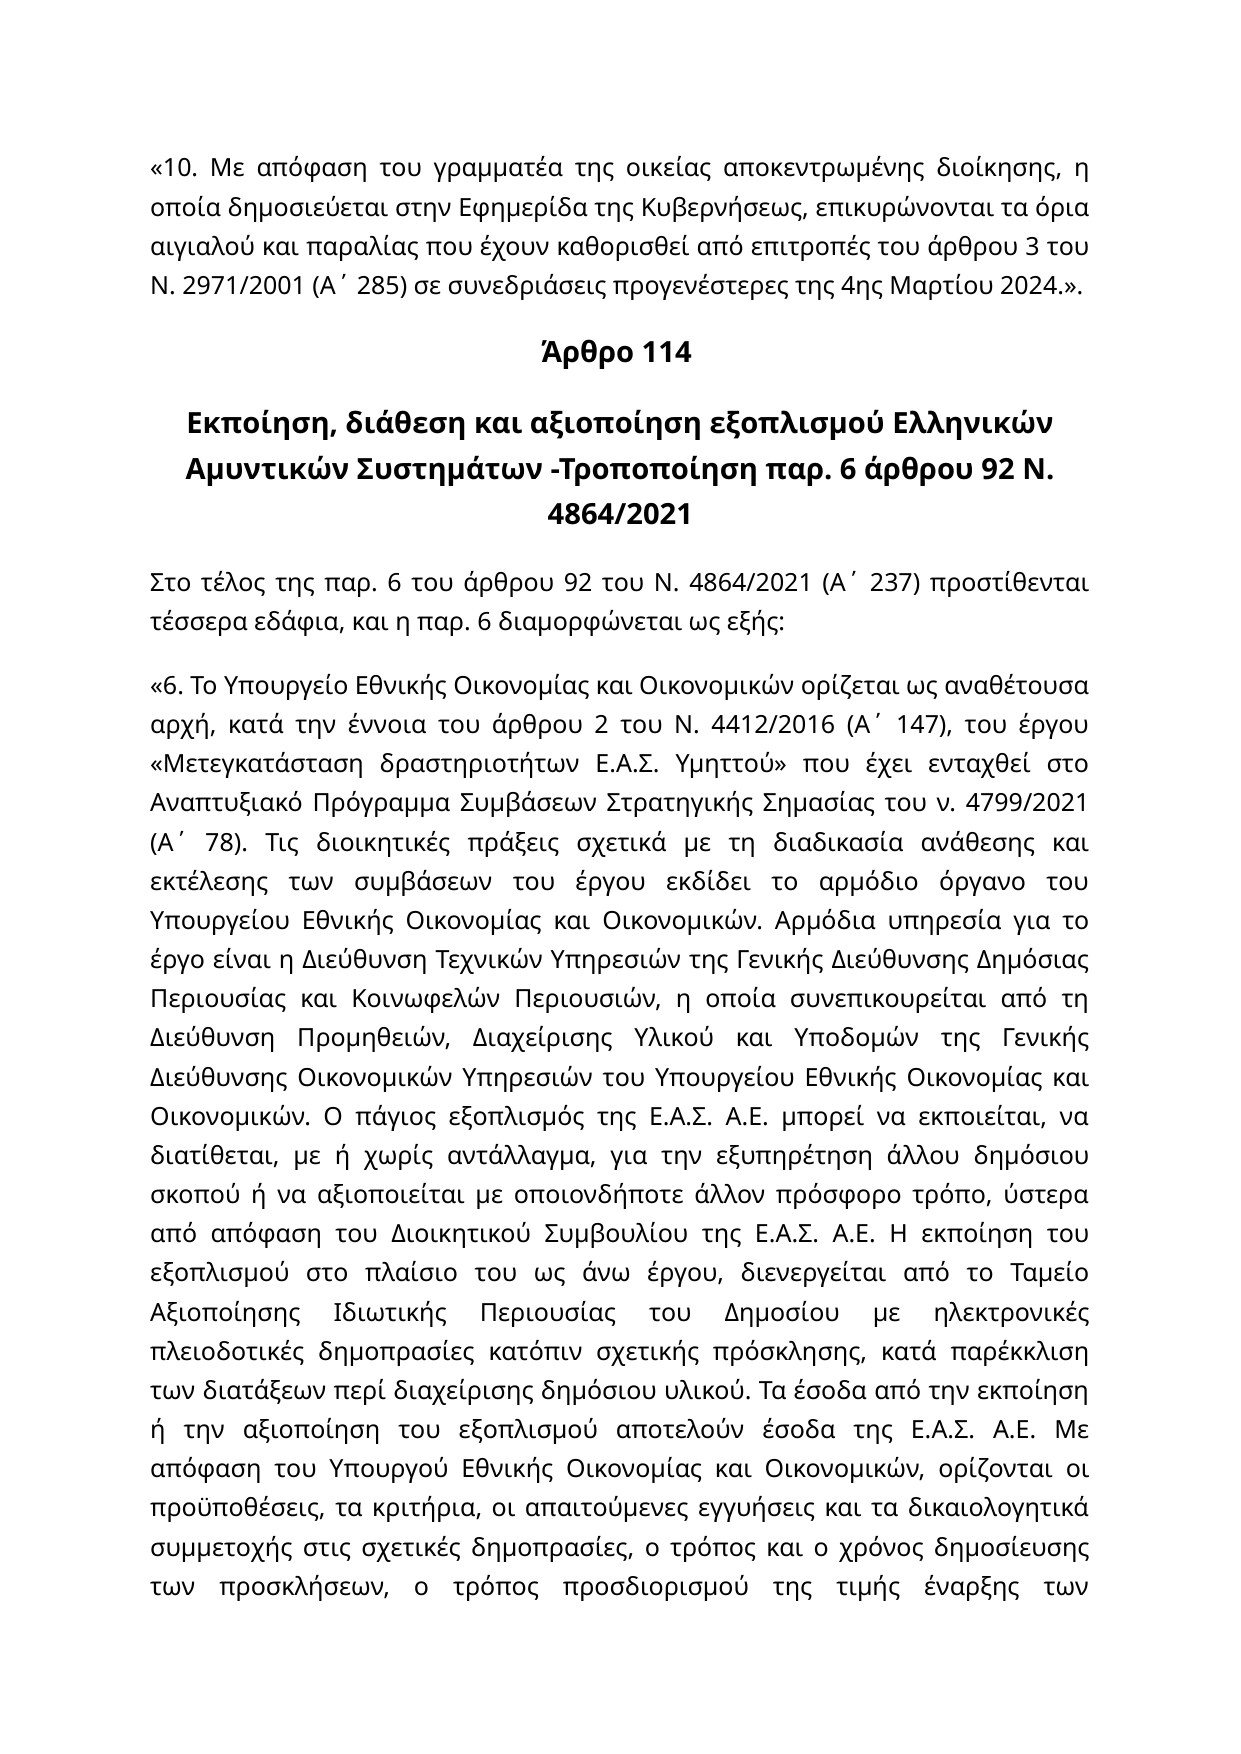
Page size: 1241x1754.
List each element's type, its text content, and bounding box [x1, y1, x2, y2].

text Στο τέλος της παρ. 6 του άρθρου 92 του Ν. 4864/2021 (Α΄ 237) προστίθενται τέσσερα εδάφια, και η παρ. 6 διαμορφώνεται ως εξής: [150, 564, 1090, 637]
subtitle Άρθρο 114 [150, 332, 1090, 371]
text «10. Με απόφαση του γραμματέα της οικείας αποκεντρωμένης διοίκησης, η οποία δημοσιεύεται στην Εφημερίδα της Κυβερνήσεως, επικυρώνονται τα όρια αιγιαλού και παραλίας που έχουν καθορισθεί από επιτροπές του άρθρου 3 του Ν. 2971/2001 (Α΄ 285) σε συνεδριάσεις προγενέστερες της 4ης Μαρτίου 2024.». [150, 150, 1090, 302]
subtitle Εκποίηση, διάθεση και αξιοποίηση εξοπλισμού Ελληνικών Αμυντικών Συστημάτων -Τροποποίηση παρ. 6 άρθρου 92 Ν. 4864/2021 [150, 402, 1090, 533]
text «6. Το Υπουργείο Εθνικής Οικονομίας και Οικονομικών ορίζεται ως αναθέτουσα αρχή, κατά την έννοια του άρθρου 2 του Ν. 4412/2016 (Α΄ 147), του έργου «Μετεγκατάσταση δραστηριοτήτων Ε.Α.Σ. Υμηττού» που έχει ενταχθεί στο Αναπτυξιακό Πρόγραμμα Συμβάσεων Στρατηγικής Σημασίας του ν. 4799/2021 (Α΄ 78). Τις διοικητικές πράξεις σχετικά με τη διαδικασία ανάθεσης και εκτέλεσης των συμβάσεων του έργου εκδίδει το αρμόδιο όργανο του Υπουργείου Εθνικής Οικονομίας και Οικονομικών. Αρμόδια υπηρεσία για το έργο είναι η Διεύθυνση Τεχνικών Υπηρεσιών της Γενικής Διεύθυνσης Δημόσιας Περιουσίας και Κοινωφελών Περιουσιών, η οποία συνεπικουρείται από τη Διεύθυνση Προμηθειών, Διαχείρισης Υλικού και Υποδομών της Γενικής Διεύθυνσης Οικονομικών Υπηρεσιών του Υπουργείου Εθνικής Οικονομίας και Οικονομικών. Ο πάγιος εξοπλισμός της Ε.Α.Σ. Α.Ε. μπορεί να εκποιείται, να διατίθεται, με ή χωρίς αντάλλαγμα, για την εξυπηρέτηση άλλου δημόσιου σκοπού ή να αξιοποιείται με οποιονδήποτε άλλον πρόσφορο τρόπο, ύστερα από απόφαση του Διοικητικού Συμβουλίου της Ε.Α.Σ. Α.Ε. Η εκποίηση του εξοπλισμού στο πλαίσιο του ως άνω έργου, διενεργείται από το Ταμείο Αξιοποίησης Ιδιωτικής Περιουσίας του Δημοσίου με ηλεκτρονικές πλειοδοτικές δημοπρασίες κατόπιν σχετικής πρόσκλησης, κατά παρέκκλιση των διατάξεων περί διαχείρισης δημόσιου υλικού. Τα έσοδα από την εκποίηση ή την αξιοποίηση του εξοπλισμού αποτελούν έσοδα της Ε.Α.Σ. Α.Ε. Με απόφαση του Υπουργού Εθνικής Οικονομίας και Οικονομικών, ορίζονται οι προϋποθέσεις, τα κριτήρια, οι απαιτούμενες εγγυήσεις και τα δικαιολογητικά συμμετοχής στις σχετικές δημοπρασίες, ο τρόπος και ο χρόνος δημοσίευσης των προσκλήσεων, ο τρόπος προσδιορισμού της τιμής έναρξης των [150, 667, 1090, 1602]
